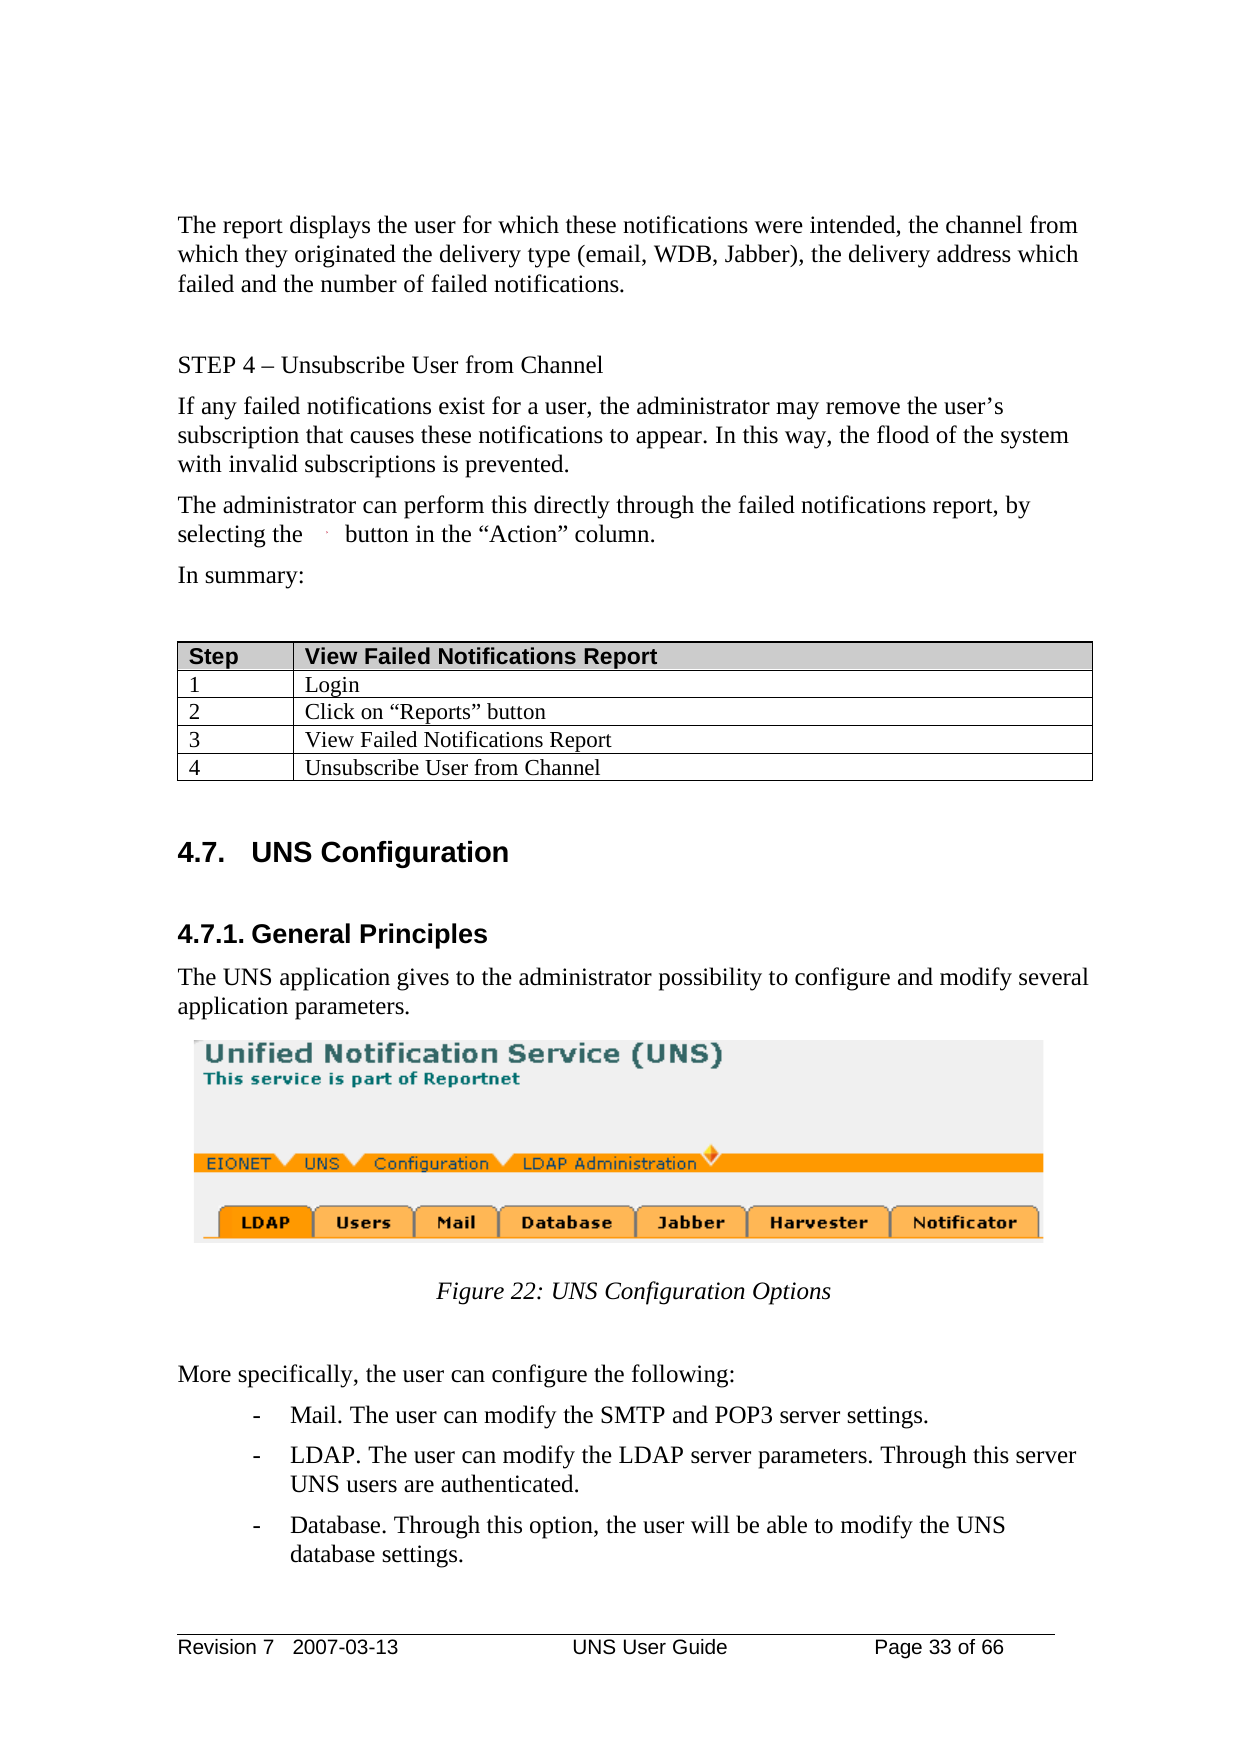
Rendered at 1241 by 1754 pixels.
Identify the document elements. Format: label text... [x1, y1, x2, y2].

subtitle UNS Configuration [177, 835, 1092, 868]
text The administrator can perform this directly through the failed notifications report, by selecting the button in the “Action” column. [177, 490, 1092, 548]
text STEP 4 – Unsubscribe User from Channel [177, 350, 1092, 379]
table_cell 3 [178, 726, 293, 752]
text The UNS application gives to the administrator possibility to configure and modify several application parameters. [177, 962, 1092, 1020]
list Database. Through this option, the user will be able to modify the UNS database settings. [252, 1510, 1092, 1568]
table_header Step [178, 643, 293, 669]
list Mail. The user can modify the SMTP and POP3 server settings. [252, 1399, 1092, 1428]
table_cell Click on “Reports” button [294, 698, 1092, 725]
table_cell Unsubscribe User from Channel [294, 754, 1092, 780]
text If any failed notifications exist for a user, the administrator may remove the user’s subscription that causes these notifications to appear. In this way, the flood of the system with invalid subscriptions is prevented. [177, 391, 1092, 478]
table_cell 4 [178, 754, 293, 780]
table_cell View Failed Notifications Report [294, 726, 1092, 752]
subtitle General Principles [177, 918, 1092, 949]
table_cell Login [294, 671, 1092, 697]
text In summary: [177, 560, 1092, 589]
text More specifically, the user can configure the following: [177, 1359, 1092, 1388]
text The report displays the user for which these notifications were intended, the channel from which they originated the delivery type (email, WDB, Jabber), the delivery address which failed and the number of failed notifications. [177, 210, 1092, 297]
picture [193, 1040, 1044, 1243]
text Figure 22: UNS Configuration Options [177, 1276, 1092, 1305]
table_cell 2 [178, 698, 293, 725]
table_header View Failed Notifications Report [294, 643, 1092, 669]
table_cell 1 [178, 671, 293, 697]
list LDAP. The user can modify the LDAP server parameters. Through this server UNS users are authenticated. [252, 1440, 1092, 1498]
